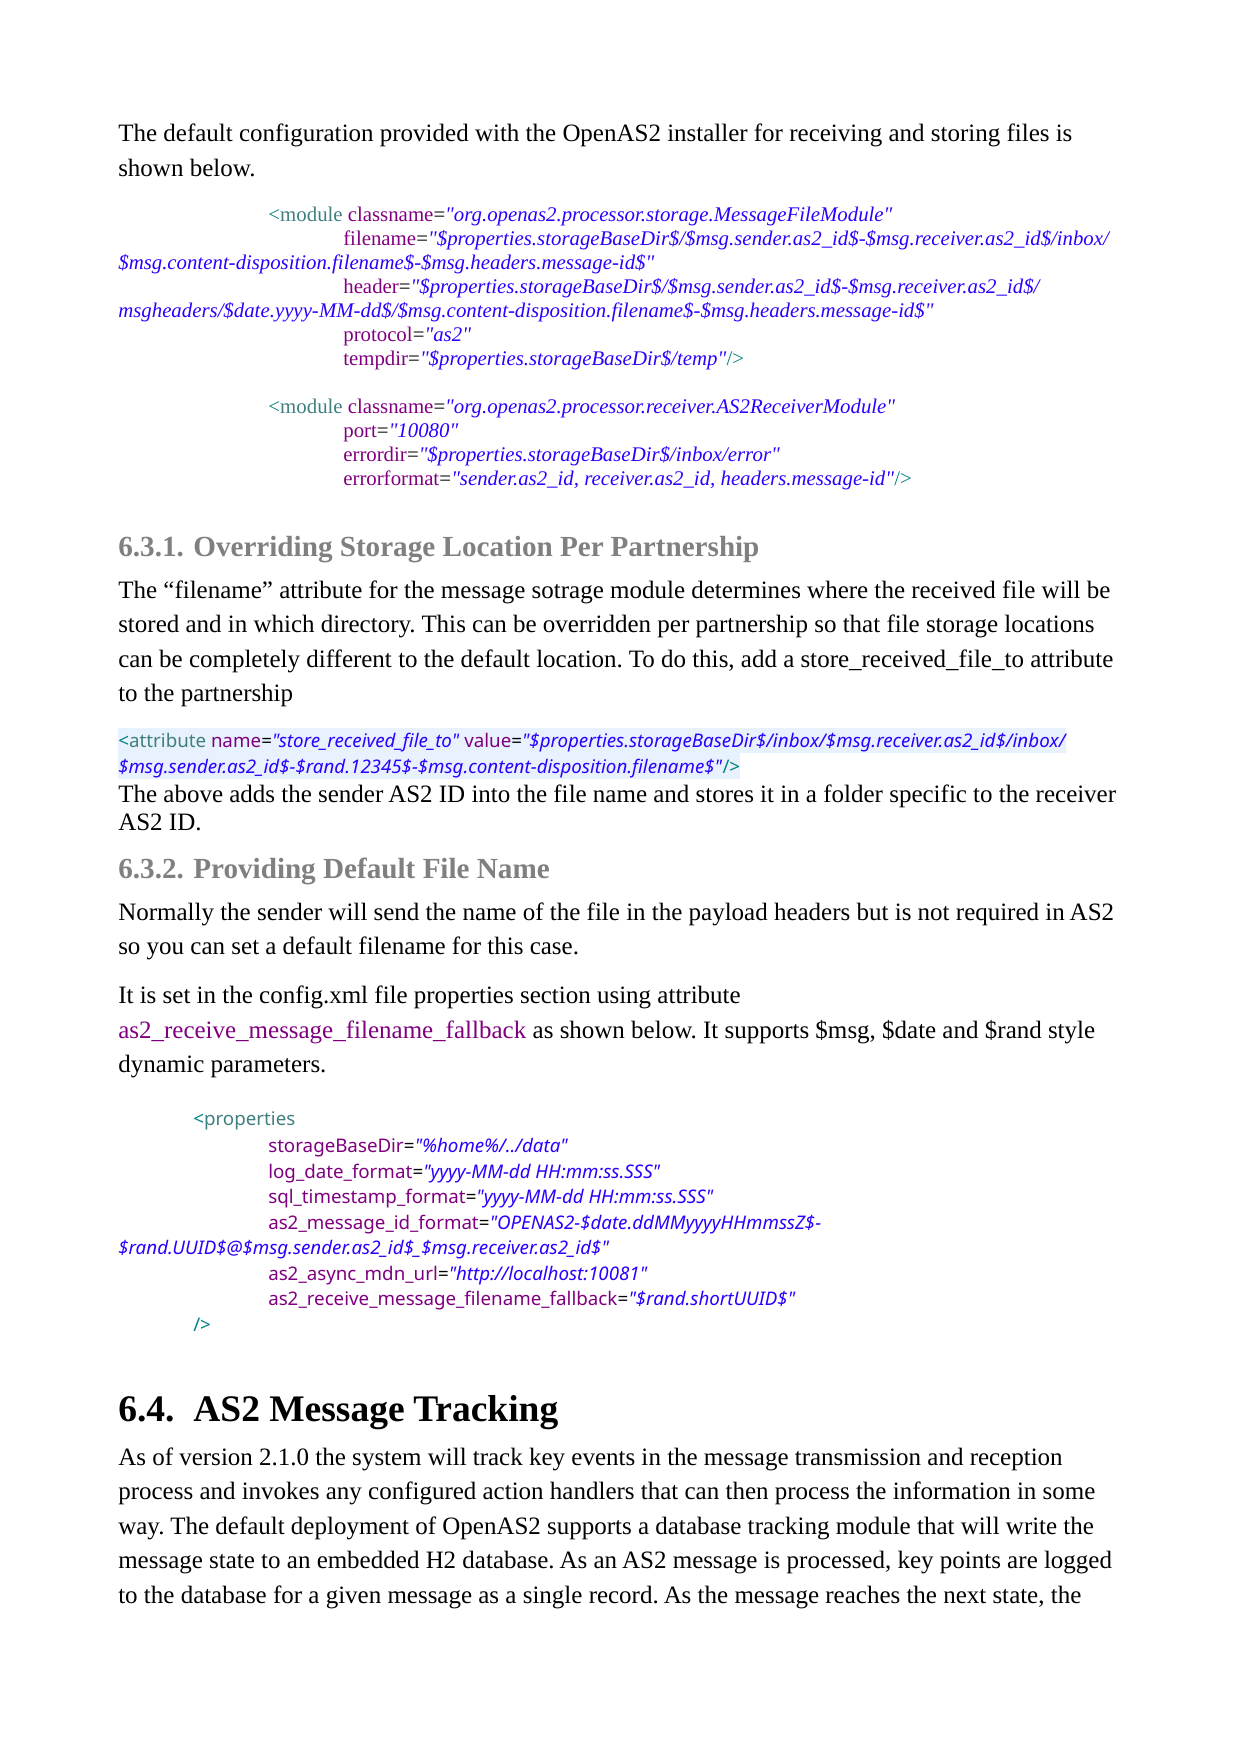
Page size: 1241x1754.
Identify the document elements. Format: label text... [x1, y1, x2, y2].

text port="10080" [118, 418, 1122, 442]
text The default configuration provided with the OpenAS2 installer for receiving and storing files is shown below. [118, 118, 1122, 181]
text The “filename” attribute for the message sotrage module determines where the received file will be stored and in which directory. This can be overridden per partnership so that file storage locations can be completely different to the default location. To do this, add a store_received_file_to attribute to the partnership [118, 575, 1122, 707]
text tempdir="$properties.storageBaseDir$/temp"/> [118, 346, 1122, 370]
text as2_receive_message_filename_fallback="$rand.shortUUID$" [118, 1286, 1122, 1311]
text The above adds the sender AS2 ID into the file name and stores it in a folder specific to the receiver AS2 ID. [118, 779, 1122, 836]
text header="$properties.storageBaseDir$/$msg.sender.as2_id$-$msg.receiver.as2_id$/msgheaders/$date.yyyy-MM-dd$/$msg.content-disposition.filename$-$msg.headers.message-id$" [118, 274, 1122, 322]
text <properties [118, 1098, 1122, 1132]
text It is set in the config.xml file properties section using attribute as2_receive_message_filename_fallback as shown below. It supports $msg, $date and $rand style dynamic parameters. [118, 980, 1122, 1078]
text as2_async_mdn_url="http://localhost:10081" [118, 1260, 1122, 1286]
text log_date_format="yyyy-MM-dd HH:mm:ss.SSS" [118, 1158, 1122, 1183]
text filename="$properties.storageBaseDir$/$msg.sender.as2_id$-$msg.receiver.as2_id$/inbox/$msg.content-disposition.filename$-$msg.headers.message-id$" [118, 226, 1122, 274]
subtitle Overriding Storage Location Per Partnership [118, 529, 1122, 563]
text protocol="as2" [118, 322, 1122, 346]
text <module classname="org.openas2.processor.storage.MessageFileModule" [118, 202, 1122, 226]
subtitle Providing Default File Name [118, 851, 1122, 884]
text Normally the sender will send the name of the file in the payload headers but is not required in AS2 so you can set a default filename for this case. [118, 897, 1122, 960]
text errorformat="sender.as2_id, receiver.as2_id, headers.message-id"/> [118, 466, 1122, 490]
text <attribute name="store_received_file_to" value="$properties.storageBaseDir$/inbox/$msg.receiver.as2_id$/inbox/$msg.sender.as2_id$-$rand.12345$-$msg.content-disposition.filename$"/> [118, 728, 1122, 779]
text sql_timestamp_format="yyyy-MM-dd HH:mm:ss.SSS" [118, 1183, 1122, 1209]
text As of version 2.1.0 the system will track key events in the message transmission and reception process and invokes any configured action handlers that can then process the information in some way. The default deployment of OpenAS2 supports a database tracking module that will write the message state to an embedded H2 database. As an AS2 message is processed, key points are logged to the database for a given message as a single record. As the message reaches the next state, the [118, 1442, 1122, 1608]
text storageBaseDir="%home%/../data" [118, 1132, 1122, 1158]
subtitle AS2 Message Tracking [118, 1386, 1122, 1429]
text as2_message_id_format="OPENAS2-$date.ddMMyyyyHHmmssZ$-$rand.UUID$@$msg.sender.as2_id$_$msg.receiver.as2_id$" [118, 1209, 1122, 1260]
text /> [118, 1311, 1122, 1337]
text errordir="$properties.storageBaseDir$/inbox/error" [118, 442, 1122, 466]
text <module classname="org.openas2.processor.receiver.AS2ReceiverModule" [118, 394, 1122, 418]
